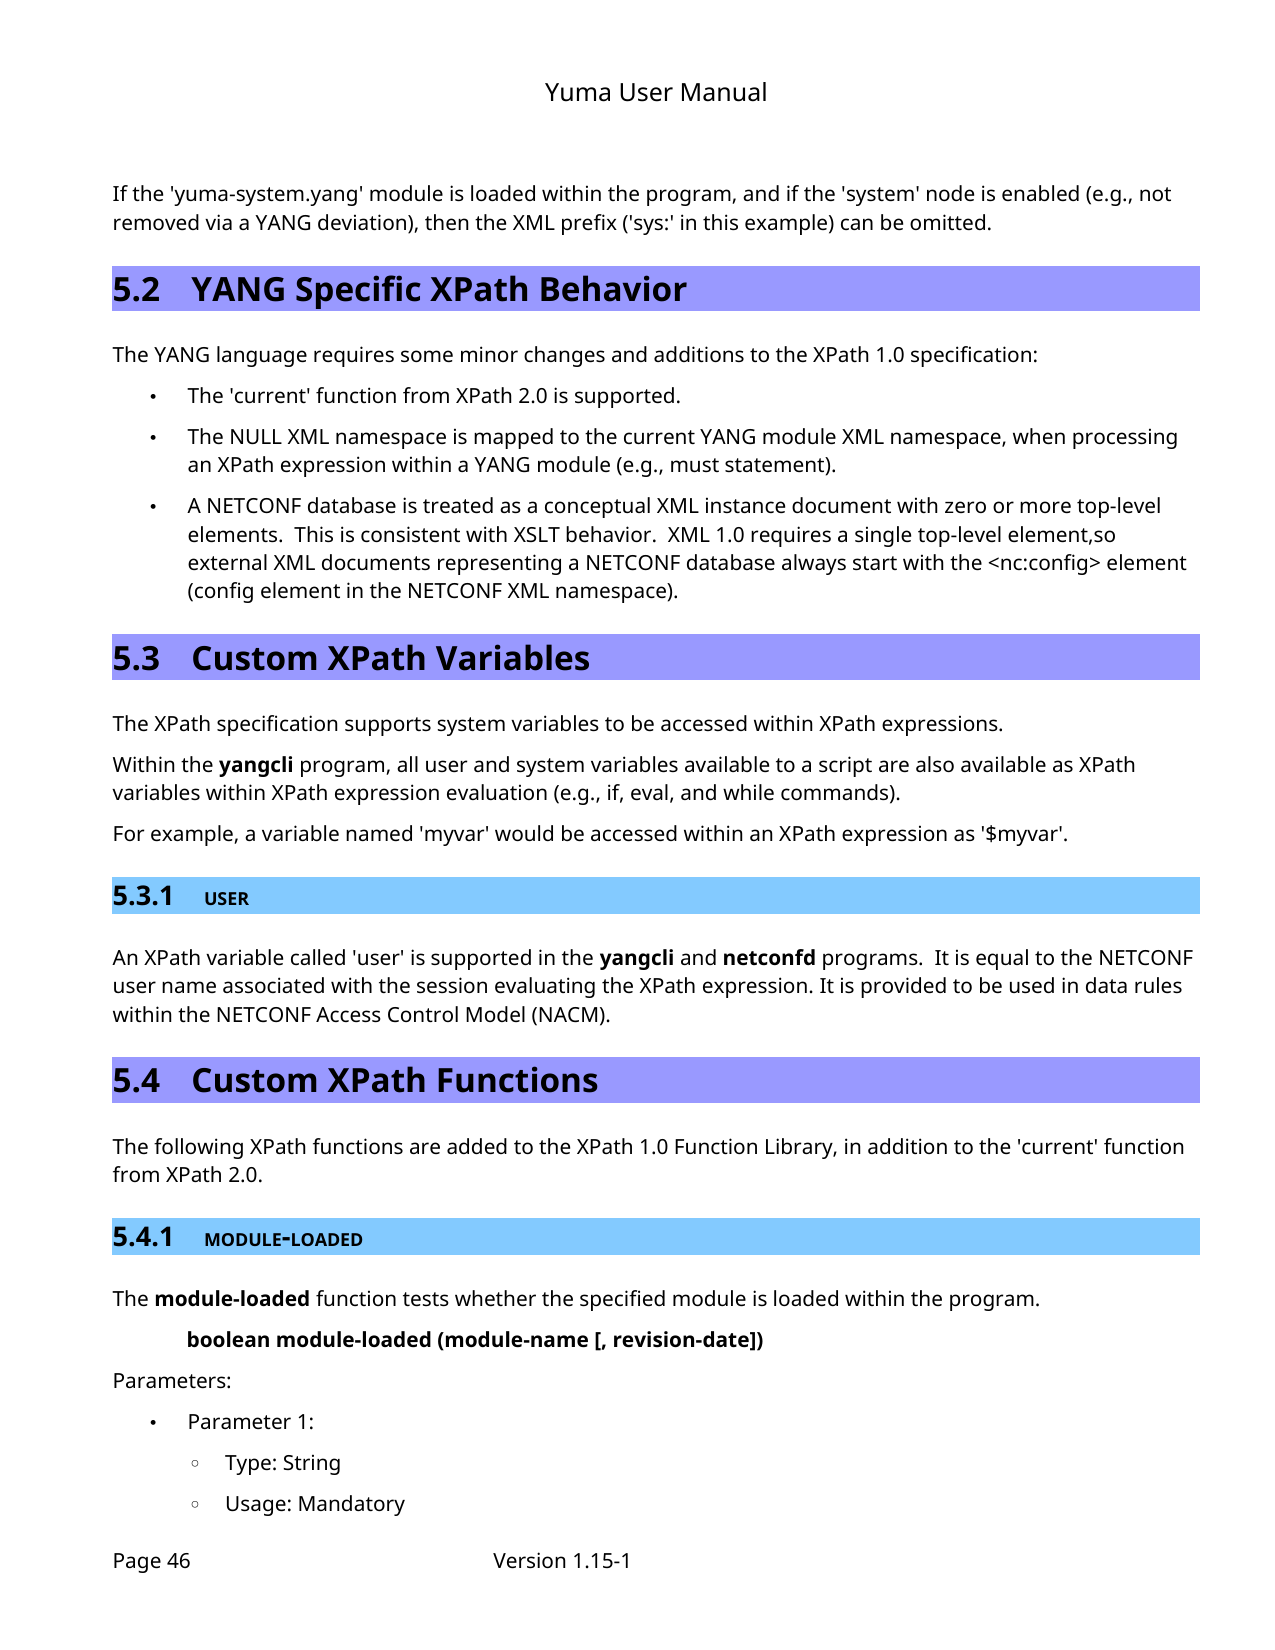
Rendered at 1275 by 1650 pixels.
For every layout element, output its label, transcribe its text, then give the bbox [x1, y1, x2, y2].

subtitle YANG Specific XPath Behavior [112, 266, 1200, 311]
subtitle Custom XPath Variables [112, 634, 1200, 680]
text If the 'yuma-system.yang' module is loaded within the program, and if the 'system' node is enabled (e.g., not removed via a YANG deviation), then the XML prefix ('sys:' in this example) can be omitted. [112, 179, 1200, 236]
list Type: String [187, 1448, 1200, 1476]
list Usage: Mandatory [187, 1489, 1200, 1517]
text The XPath specification supports system variables to be accessed within XPath expressions. [112, 709, 1200, 737]
text Within the yangcli program, all user and system variables available to a script are also available as XPath variables within XPath expression evaluation (e.g., if, eval, and while commands). [112, 750, 1200, 807]
list The NULL XML namespace is mapped to the current YANG module XML namespace, when processing an XPath expression within a YANG module (e.g., must statement). [150, 422, 1200, 479]
list A NETCONF database is treated as a conceptual XML instance document with zero or more top-level elements. This is consistent with XSLT behavior. XML 1.0 requires a single top-level element,so external XML documents representing a NETCONF database always start with the <nc:config> element (config element in the NETCONF XML namespace). [150, 491, 1200, 605]
text The following XPath functions are added to the XPath 1.0 Function Library, in addition to the 'current' function from XPath 2.0. [112, 1132, 1200, 1189]
list The 'current' function from XPath 2.0 is supported. [150, 381, 1200, 409]
text boolean module-loaded (module-name [, revision-date]) [112, 1325, 1200, 1353]
subtitle Custom XPath Functions [112, 1057, 1200, 1103]
text Parameters: [112, 1366, 1200, 1394]
text The YANG language requires some minor changes and additions to the XPath 1.0 specification: [112, 340, 1200, 368]
text For example, a variable named 'myvar' would be accessed within an XPath expression as '$myvar'. [112, 819, 1200, 848]
list Parameter 1: [150, 1407, 1200, 1435]
subtitle user [112, 877, 1200, 914]
subtitle module-loaded [112, 1218, 1200, 1255]
text An XPath variable called 'user' is supported in the yangcli and netconfd programs. It is equal to the NETCONF user name associated with the session evaluating the XPath expression. It is provided to be used in data rules within the NETCONF Access Control Model (NACM). [112, 943, 1200, 1028]
text The module-loaded function tests whether the specified module is loaded within the program. [112, 1284, 1200, 1312]
